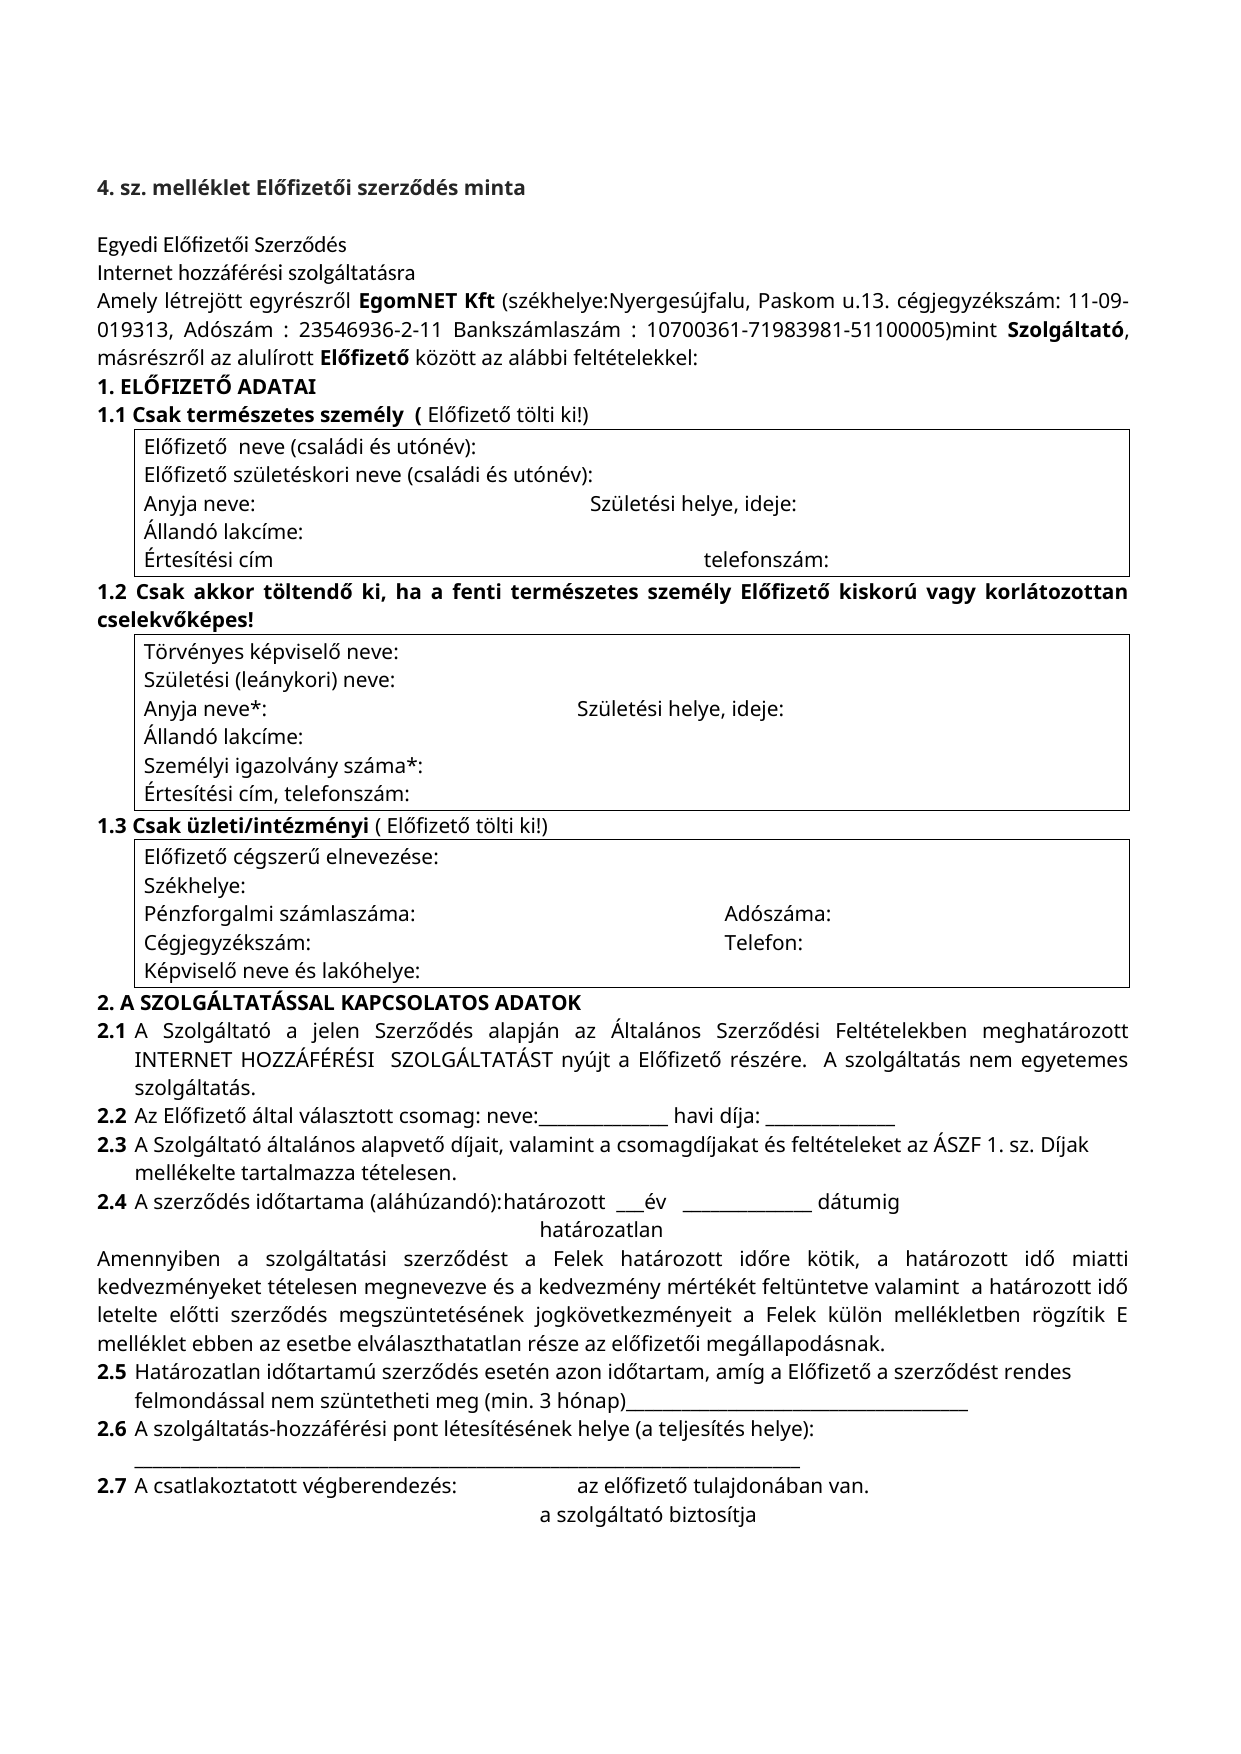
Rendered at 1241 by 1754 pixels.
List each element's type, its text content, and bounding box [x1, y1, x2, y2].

text Amely létrejött egyrészről EgomNET Kft (székhelye:Nyergesújfalu, Paskom u.13. cégjegyzékszám: 11-09-019313, Adószám : 23546936-2-11 Bankszámlaszám : 10700361-71983981-51100005)mint Szolgáltató, másrészről az alulírott Előfizető között az alábbi feltételekkel: [97, 287, 1130, 372]
text 1.2 Csak akkor töltendő ki, ha a fenti természetes személy Előfizető kiskorú vagy korlátozottan cselekvőképes! [97, 577, 1130, 634]
text Előfizető neve (családi és utónév): [135, 430, 1129, 457]
text Egyedi Előfizetői Szerződés [97, 231, 1130, 258]
text Előfizető cégszerű elnevezése: [135, 840, 1129, 868]
text Anyja neve: Születési helye, ideje: [135, 486, 1129, 514]
text határozatlan [97, 1215, 1130, 1244]
text Székhelye: [135, 868, 1129, 896]
list A szolgáltatás-hozzáférési pont létesítésének helye (a teljesítés helye): ________________________________________________________________________ [97, 1414, 1130, 1471]
text 1.1 Csak természetes személy ( Előfizető tölti ki!) [97, 400, 1130, 429]
list Az Előfizető által választott csomag: neve:______________ havi díja: ______________ [97, 1102, 1130, 1130]
text 2. A SZOLGÁLTATÁSSAL KAPCSOLATOS ADATOK [97, 988, 1130, 1016]
text Személyi igazolvány száma*: [135, 748, 1129, 776]
list A Szolgáltató általános alapvető díjait, valamint a csomagdíjakat és feltételeket az ÁSZF 1. sz. Díjak mellékelte tartalmazza tételesen. [97, 1130, 1130, 1187]
text Internet hozzáférési szolgáltatásra [97, 258, 1130, 287]
text Értesítési cím, telefonszám: [135, 776, 1129, 810]
text a szolgáltató biztosítja [466, 1500, 1130, 1528]
text Amennyiben a szolgáltatási szerződést a Felek határozott időre kötik, a határozott idő miatti kedvezményeket tételesen megnevezve és a kedvezmény mértékét feltüntetve valamint a határozott idő letelte előtti szerződés megszüntetésének jogkövetkezményeit a Felek külön mellékletben rögzítik E melléklet ebben az esetbe elválaszthatatlan része az előfizetői megállapodásnak. [97, 1244, 1130, 1357]
list Határozatlan időtartamú szerződés esetén azon időtartam, amíg a Előfizető a szerződést rendes felmondással nem szüntetheti meg (min. 3 hónap)_____________________________________ [97, 1357, 1130, 1414]
list A csatlakoztatott végberendezés: az előfizető tulajdonában van. [97, 1471, 1130, 1500]
text Pénzforgalmi számlaszáma: Adószáma: [135, 896, 1129, 925]
text Állandó lakcíme: [135, 719, 1129, 748]
text Anyja neve*: Születési helye, ideje: [135, 691, 1129, 719]
list A Szolgáltató a jelen Szerződés alapján az Általános Szerződési Feltételekben meghatározott INTERNET HOZZÁFÉRÉSI SZOLGÁLTATÁST nyújt a Előfizető részére. A szolgáltatás nem egyetemes szolgáltatás. [97, 1016, 1130, 1102]
text Előfizető születéskori neve (családi és utónév): [135, 457, 1129, 486]
text Törvényes képviselő neve: [135, 635, 1129, 662]
subtitle 4. sz. melléklet Előfizetői szerződés minta [97, 173, 1130, 201]
text Cégjegyzékszám: Telefon: [135, 925, 1129, 953]
text Képviselő neve és lakóhelye: [135, 953, 1129, 987]
text Állandó lakcíme: [135, 514, 1129, 542]
text 1. ELŐFIZETŐ ADATAI [97, 372, 1130, 400]
list A szerződés időtartama (aláhúzandó): határozott ___év ______________ dátumig [97, 1187, 1130, 1215]
text Születési (leánykori) neve: [135, 662, 1129, 691]
text 1.3 Csak üzleti/intézményi ( Előfizető tölti ki!) [97, 811, 1130, 839]
text Értesítési cím telefonszám: [135, 542, 1129, 576]
